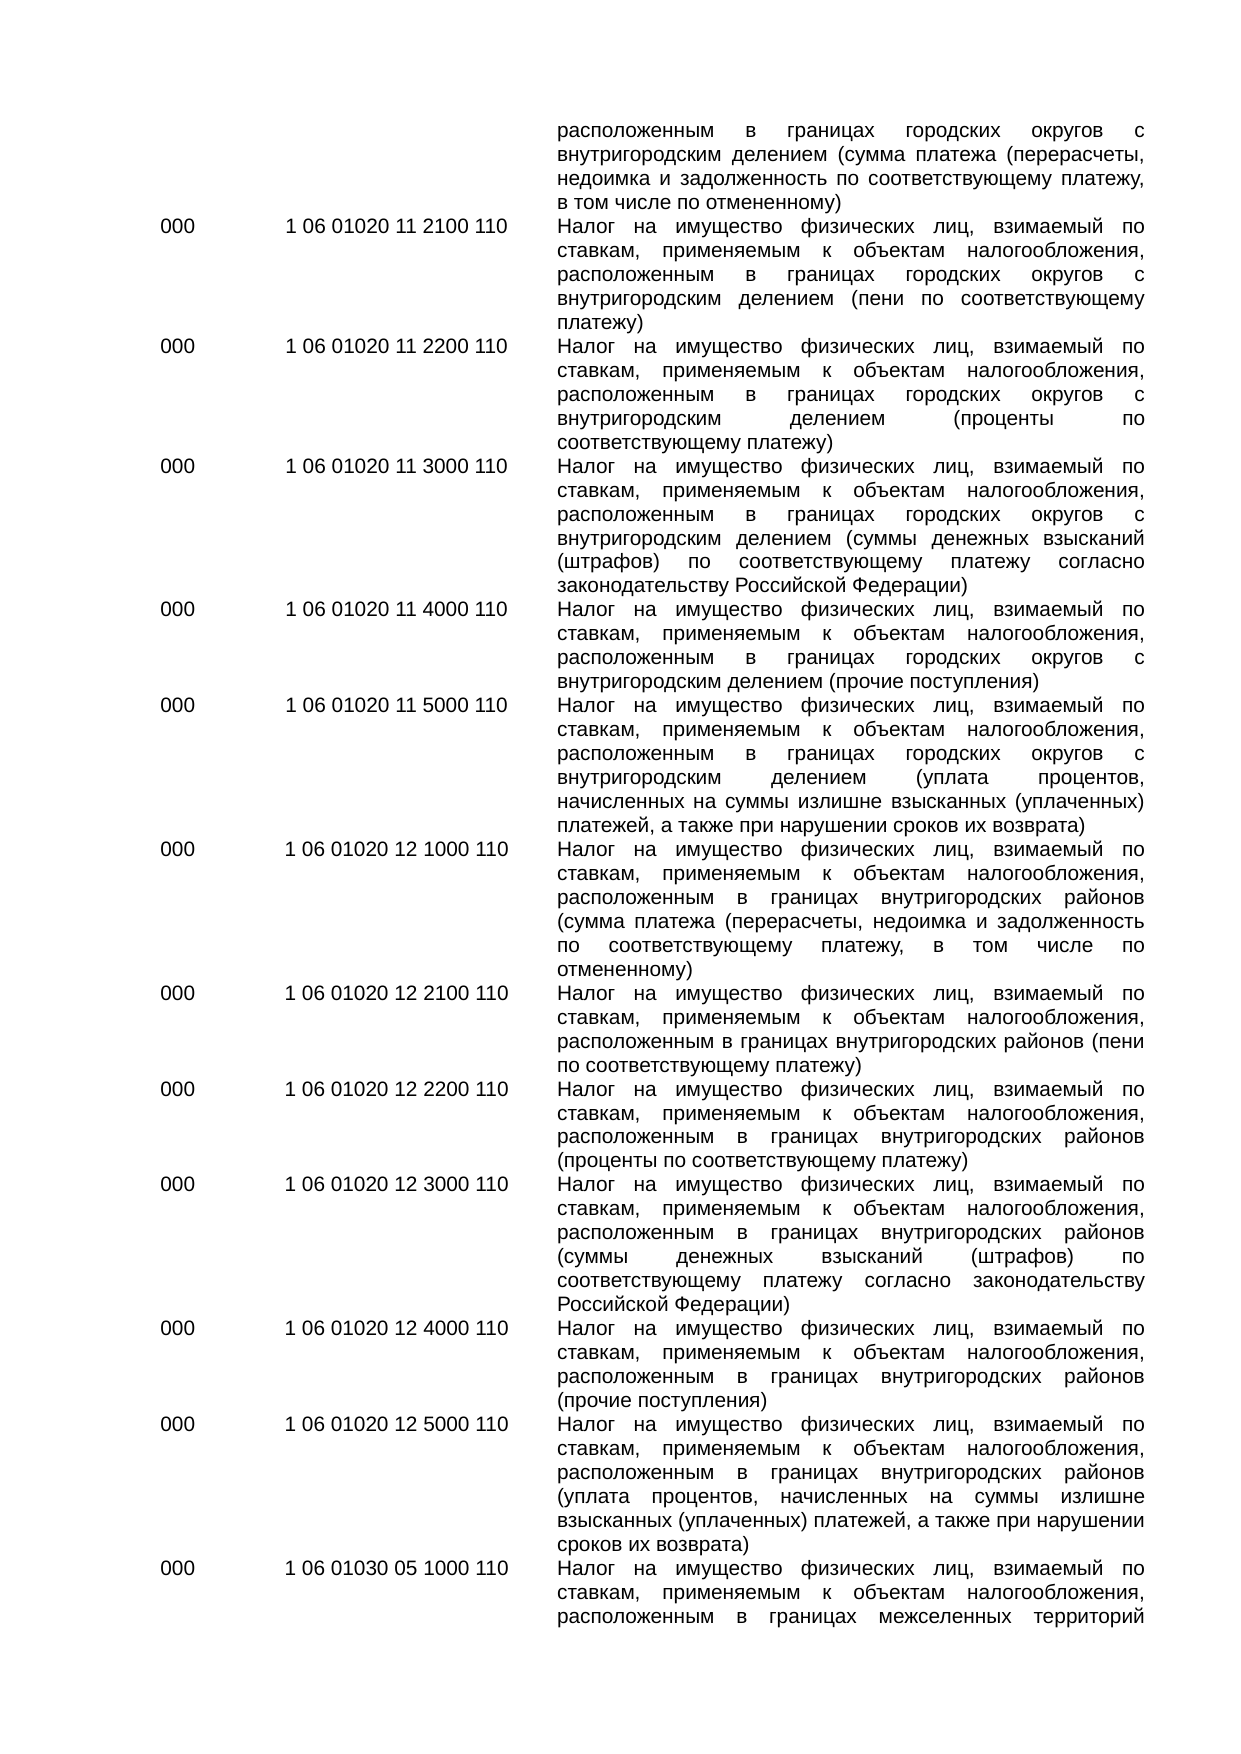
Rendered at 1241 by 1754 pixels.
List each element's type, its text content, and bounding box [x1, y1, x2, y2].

table_cell 000 [118, 334, 237, 453]
table_cell 000 [118, 1172, 237, 1316]
table_cell 000 [118, 1412, 237, 1556]
table_cell 000 [118, 1076, 237, 1172]
table_cell 1 06 01020 12 4000 110 [237, 1316, 556, 1412]
table_cell 1 06 01030 05 1000 110 [237, 1556, 556, 1627]
table_cell 000 [118, 1556, 237, 1627]
table_cell 1 06 01020 12 3000 110 [237, 1172, 556, 1316]
table_cell 1 06 01020 11 3000 110 [237, 454, 556, 597]
table_cell 000 [118, 214, 237, 334]
table_cell Налог на имущество физических лиц, взимаемый по ставкам, применяемым к объектам налогообложения, расположенным в границах городских округов с внутригородским делением (уплата процентов, начисленных на суммы излишне взысканных (уплаченных) платежей, а также при нарушении сроков их возврата) [556, 693, 1146, 837]
table_cell 1 06 01020 11 5000 110 [237, 693, 556, 837]
table_cell [237, 118, 556, 214]
table_cell 000 [118, 1316, 237, 1412]
table_cell Налог на имущество физических лиц, взимаемый по ставкам, применяемым к объектам налогообложения, расположенным в границах межселенных территорий [556, 1556, 1146, 1627]
table_cell 1 06 01020 12 1000 110 [237, 837, 556, 981]
table_cell расположенным в границах городских округов с внутригородским делением (сумма платежа (перерасчеты, недоимка и задолженность по соответствующему платежу, в том числе по отмененному) [556, 118, 1146, 214]
table_cell Налог на имущество физических лиц, взимаемый по ставкам, применяемым к объектам налогообложения, расположенным в границах внутригородских районов (проценты по соответствующему платежу) [556, 1076, 1146, 1172]
table_cell 1 06 01020 11 2200 110 [237, 334, 556, 453]
table_cell Налог на имущество физических лиц, взимаемый по ставкам, применяемым к объектам налогообложения, расположенным в границах городских округов с внутригородским делением (проценты по соответствующему платежу) [556, 334, 1146, 453]
table_cell Налог на имущество физических лиц, взимаемый по ставкам, применяемым к объектам налогообложения, расположенным в границах внутригородских районов (суммы денежных взысканий (штрафов) по соответствующему платежу согласно законодательству Российской Федерации) [556, 1172, 1146, 1316]
table_cell 1 06 01020 12 5000 110 [237, 1412, 556, 1556]
table_cell Налог на имущество физических лиц, взимаемый по ставкам, применяемым к объектам налогообложения, расположенным в границах городских округов с внутригородским делением (прочие поступления) [556, 597, 1146, 693]
table_cell 1 06 01020 12 2200 110 [237, 1076, 556, 1172]
table_cell 1 06 01020 11 4000 110 [237, 597, 556, 693]
table_cell Налог на имущество физических лиц, взимаемый по ставкам, применяемым к объектам налогообложения, расположенным в границах внутригородских районов (уплата процентов, начисленных на суммы излишне взысканных (уплаченных) платежей, а также при нарушении сроков их возврата) [556, 1412, 1146, 1556]
table_cell Налог на имущество физических лиц, взимаемый по ставкам, применяемым к объектам налогообложения, расположенным в границах городских округов с внутригородским делением (суммы денежных взысканий (штрафов) по соответствующему платежу согласно законодательству Российской Федерации) [556, 454, 1146, 597]
table_cell 000 [118, 454, 237, 597]
table_cell 000 [118, 837, 237, 981]
table_cell 000 [118, 981, 237, 1076]
table_cell 1 06 01020 11 2100 110 [237, 214, 556, 334]
table_cell 000 [118, 597, 237, 693]
table_cell Налог на имущество физических лиц, взимаемый по ставкам, применяемым к объектам налогообложения, расположенным в границах внутригородских районов (сумма платежа (перерасчеты, недоимка и задолженность по соответствующему платежу, в том числе по отмененному) [556, 837, 1146, 981]
table_cell Налог на имущество физических лиц, взимаемый по ставкам, применяемым к объектам налогообложения, расположенным в границах городских округов с внутригородским делением (пени по соответствующему платежу) [556, 214, 1146, 334]
table_cell 000 [118, 693, 237, 837]
table_cell 1 06 01020 12 2100 110 [237, 981, 556, 1076]
table_cell Налог на имущество физических лиц, взимаемый по ставкам, применяемым к объектам налогообложения, расположенным в границах внутригородских районов (пени по соответствующему платежу) [556, 981, 1146, 1076]
table_cell [118, 118, 237, 214]
table_cell Налог на имущество физических лиц, взимаемый по ставкам, применяемым к объектам налогообложения, расположенным в границах внутригородских районов (прочие поступления) [556, 1316, 1146, 1412]
